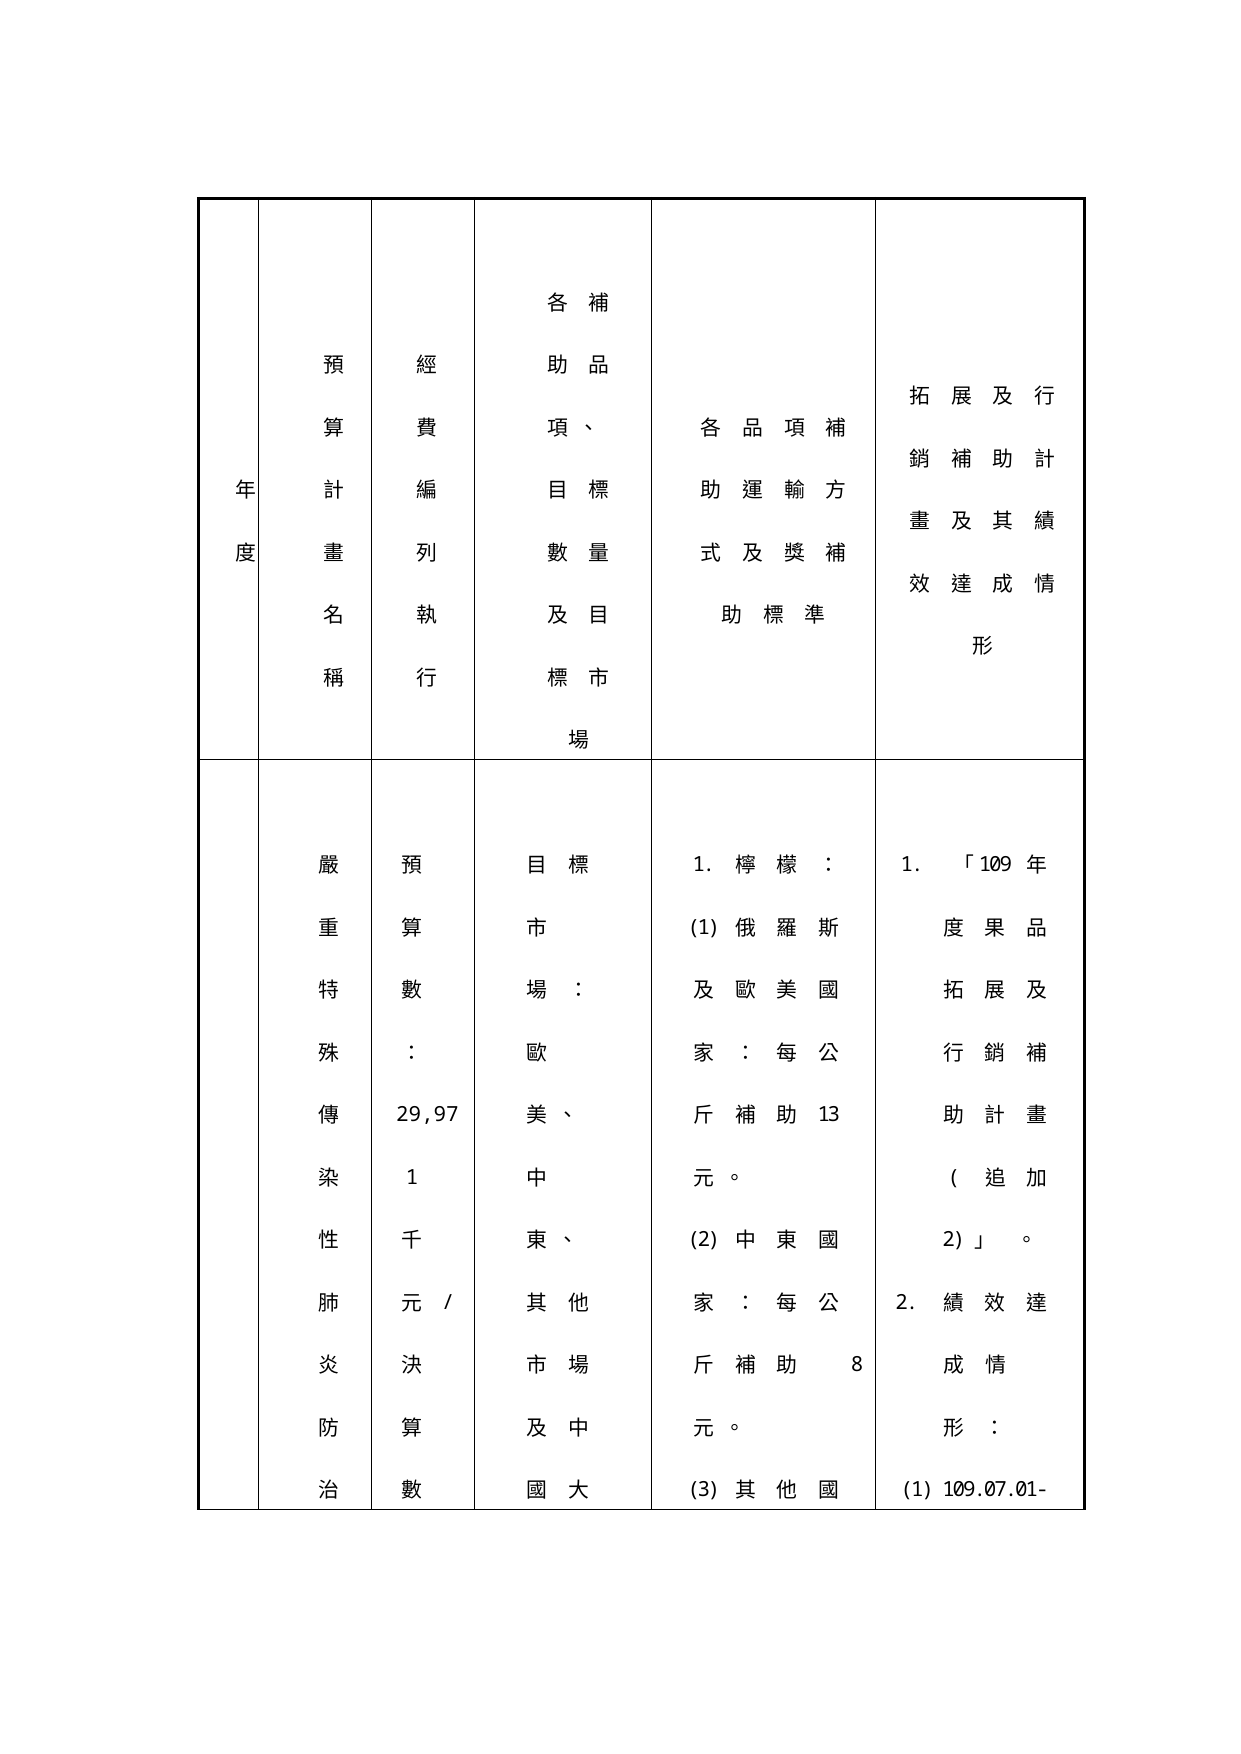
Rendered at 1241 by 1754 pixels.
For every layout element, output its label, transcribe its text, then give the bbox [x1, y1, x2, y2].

table_header 各補助品項、目標數量及目標市場 [475, 200, 651, 759]
table_cell 1.檸檬： (1)俄羅斯及歐美國家：每公斤補助13元。 (2)中東國家：每公斤補助 8元。 (3)其他國 [652, 760, 875, 1509]
table_cell 預算數：29,971千元/ 決算數 [372, 760, 474, 1509]
table_header 預算計畫名稱 [259, 200, 371, 759]
table_header 經費編列執行 [372, 200, 474, 759]
table_header 各品項補助運輸方式及獎補助標準 [652, 200, 875, 759]
table_header 年度 [200, 200, 258, 759]
table_header 拓展及行銷補助計畫及其績效達成情形 [876, 200, 1083, 759]
table_cell [200, 760, 258, 1509]
table_cell 目標市場：歐美、中東、其他市場及中國大 [475, 760, 651, 1509]
table_cell 1.「109年度果品拓展及行銷補助計畫(追加2)」。 2. 績效達成情形： (1) 109.07.01- [876, 760, 1083, 1509]
table_cell 嚴重特殊傳染性肺炎防治 [259, 760, 371, 1509]
